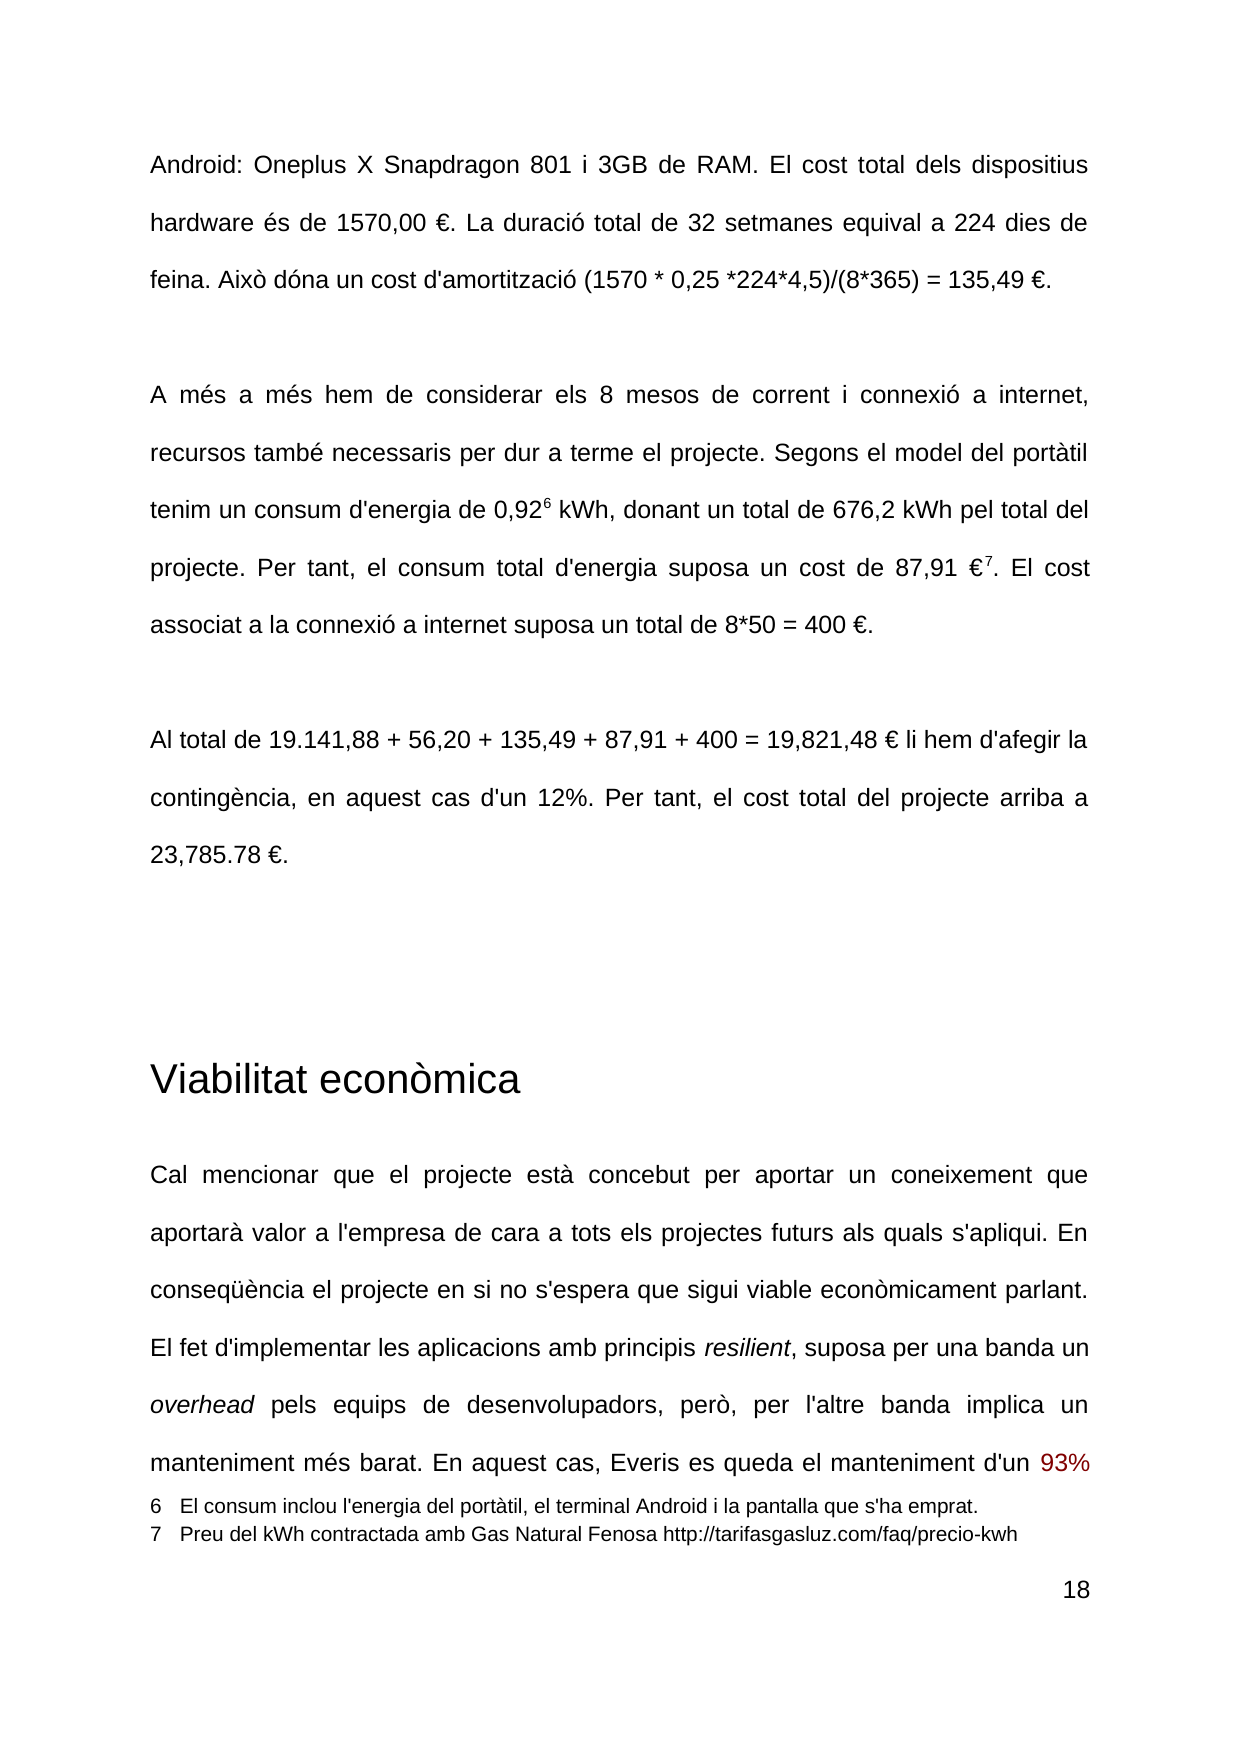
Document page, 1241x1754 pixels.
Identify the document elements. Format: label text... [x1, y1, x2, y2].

text Preu del kWh contractada amb Gas Natural Fenosa http://tarifasgasluz.com/faq/precio-kwh [150, 1522, 1090, 1546]
text El consum inclou l'energia del portàtil, el terminal Android i la pantalla que s'ha emprat. [150, 1494, 1090, 1518]
text Al total de 19.141,88 + 56,20 + 135,49 + 87,91 + 400 = 19,821,48 € li hem d'afegir la contingència, en aquest cas d'un 12%. Per tant, el cost total del projecte arriba a 23,785.78 €. [150, 725, 1090, 869]
text Android: Oneplus X Snapdragon 801 i 3GB de RAM. El cost total dels dispositius hardware és de 1570,00 €. La duració total de 32 setmanes equival a 224 dies de feina. Això dóna un cost d'amortització (1570 * 0,25 *224*4,5)/(8*365) = 135,49 €. [150, 150, 1090, 294]
subtitle Viabilitat econòmica [150, 1054, 1090, 1102]
text Cal mencionar que el projecte està concebut per aportar un coneixement que aportarà valor a l'empresa de cara a tots els projectes futurs als quals s'apliqui. En conseqüència el projecte en si no s'espera que sigui viable econòmicament parlant. El fet d'implementar les aplicacions amb principis resilient, suposa per una banda un overhead pels equips de desenvolupadors, però, per l'altre banda implica un manteniment més barat. En aquest cas, Everis es queda el manteniment d'un 93% [150, 1160, 1090, 1476]
text A més a més hem de considerar els 8 mesos de corrent i connexió a internet, recursos també necessaris per dur a terme el projecte. Segons el model del portàtil tenim un consum d'energia de 0,92 kWh, donant un total de 676,2 kWh pel total del projecte. Per tant, el consum total d'energia suposa un cost de 87,91 €. El cost associat a la connexió a internet suposa un total de 8*50 = 400 €. [150, 380, 1090, 639]
